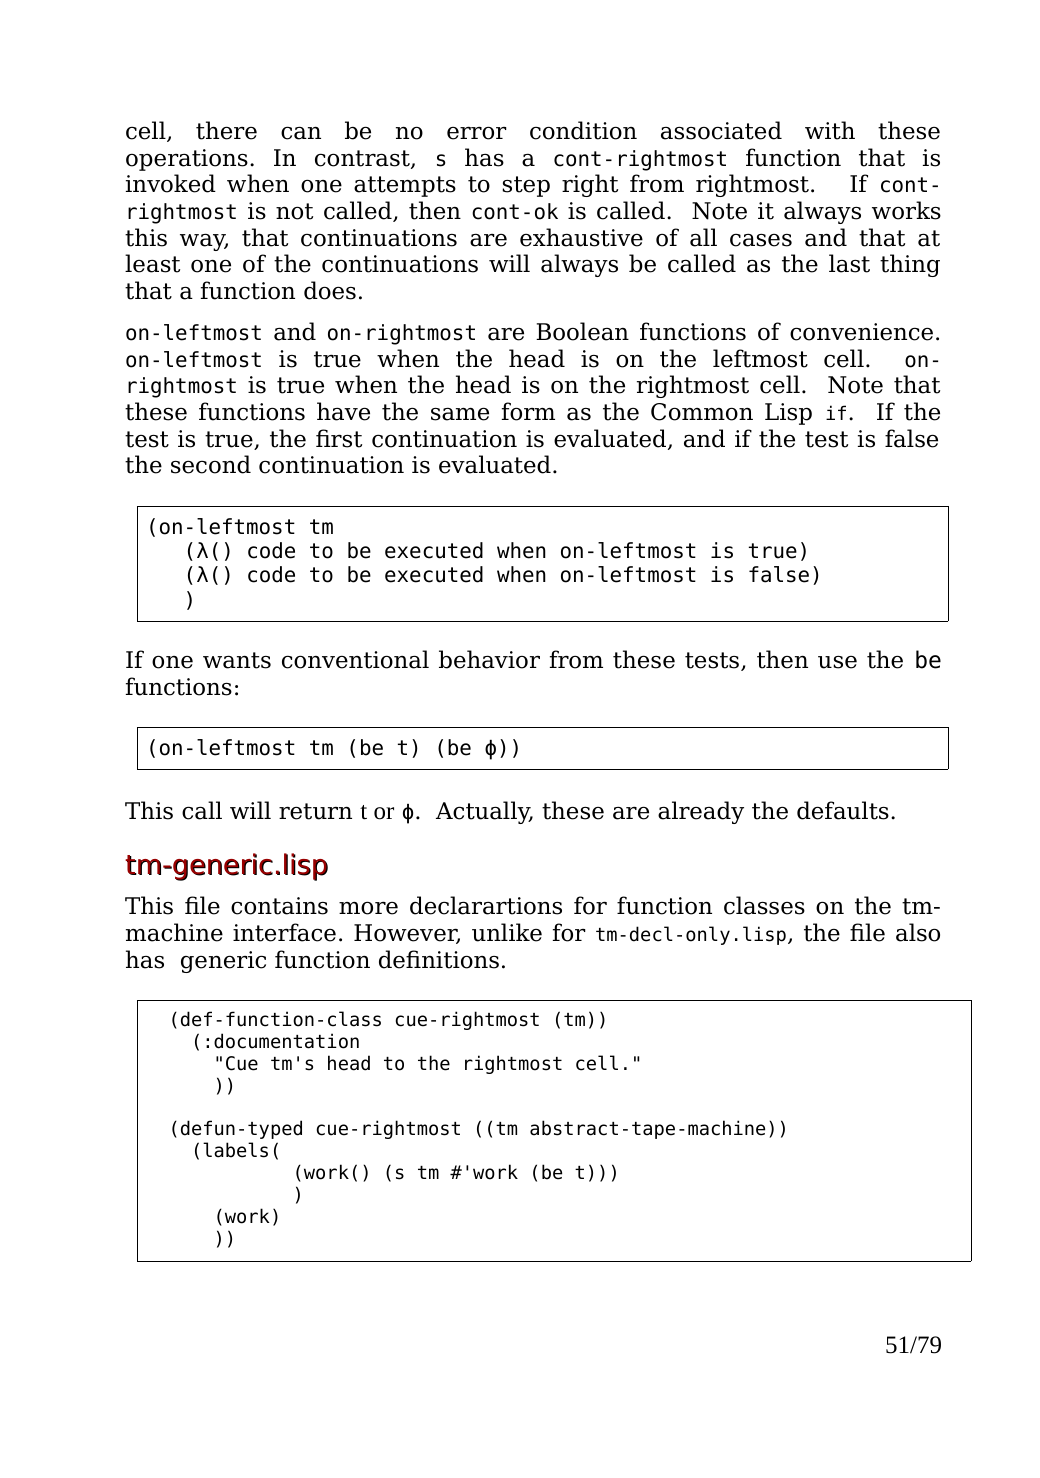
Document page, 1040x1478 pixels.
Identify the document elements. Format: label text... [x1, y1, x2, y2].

text (on-leftmost tm (be t) (be ϕ)) [146, 736, 939, 760]
text (λ() code to be executed when on-leftmost is true) [146, 539, 939, 563]
text (λ() code to be executed when on-leftmost is false) [146, 563, 939, 588]
text "Cue tm's head to the rightmost cell." [146, 1053, 962, 1074]
text (work) [146, 1206, 962, 1228]
text (:documentation [146, 1031, 962, 1053]
text (on-leftmost tm [146, 515, 939, 539]
text This call will return t or ϕ. Actually, these are already the defaults. [125, 796, 942, 824]
text )) [146, 1228, 962, 1249]
text (work() (s tm #'work (be t))) [146, 1162, 962, 1184]
text ) [146, 588, 939, 612]
text on-leftmost and on-rightmost are Boolean functions of convenience. on-leftmost is true when the head is on the leftmost cell. on-rightmost is true when the head is on the rightmost cell. Note that these functions have the same form as the Common Lisp if. If the test is true, the first continuation is evaluated, and if the test is false the second continuation is evaluated. [125, 319, 942, 479]
text )) [146, 1074, 962, 1096]
text ) [146, 1184, 962, 1206]
text (defun-typed cue-rightmost ((tm abstract-tape-machine)) [146, 1118, 962, 1140]
text (def-function-class cue-rightmost (tm)) [146, 1009, 962, 1031]
text (labels( [146, 1140, 962, 1162]
subtitle tm-generic.lisp [125, 849, 942, 881]
text If one wants conventional behavior from these tests, then use the be functions: [125, 647, 942, 701]
text cell, there can be no error condition associated with these operations. In contrast, s has a cont-rightmost function that is invoked when one attempts to step right from rightmost. If cont-rightmost is not called, then cont-ok is called. Note it always works this way, that continuations are exhaustive of all cases and that at least one of the continuations will always be called as the last thing that a function does. [125, 118, 942, 305]
text This file contains more declarartions for function classes on the tm-machine interface. However, unlike for tm-decl-only.lisp, the file also has generic function definitions. [125, 893, 942, 973]
